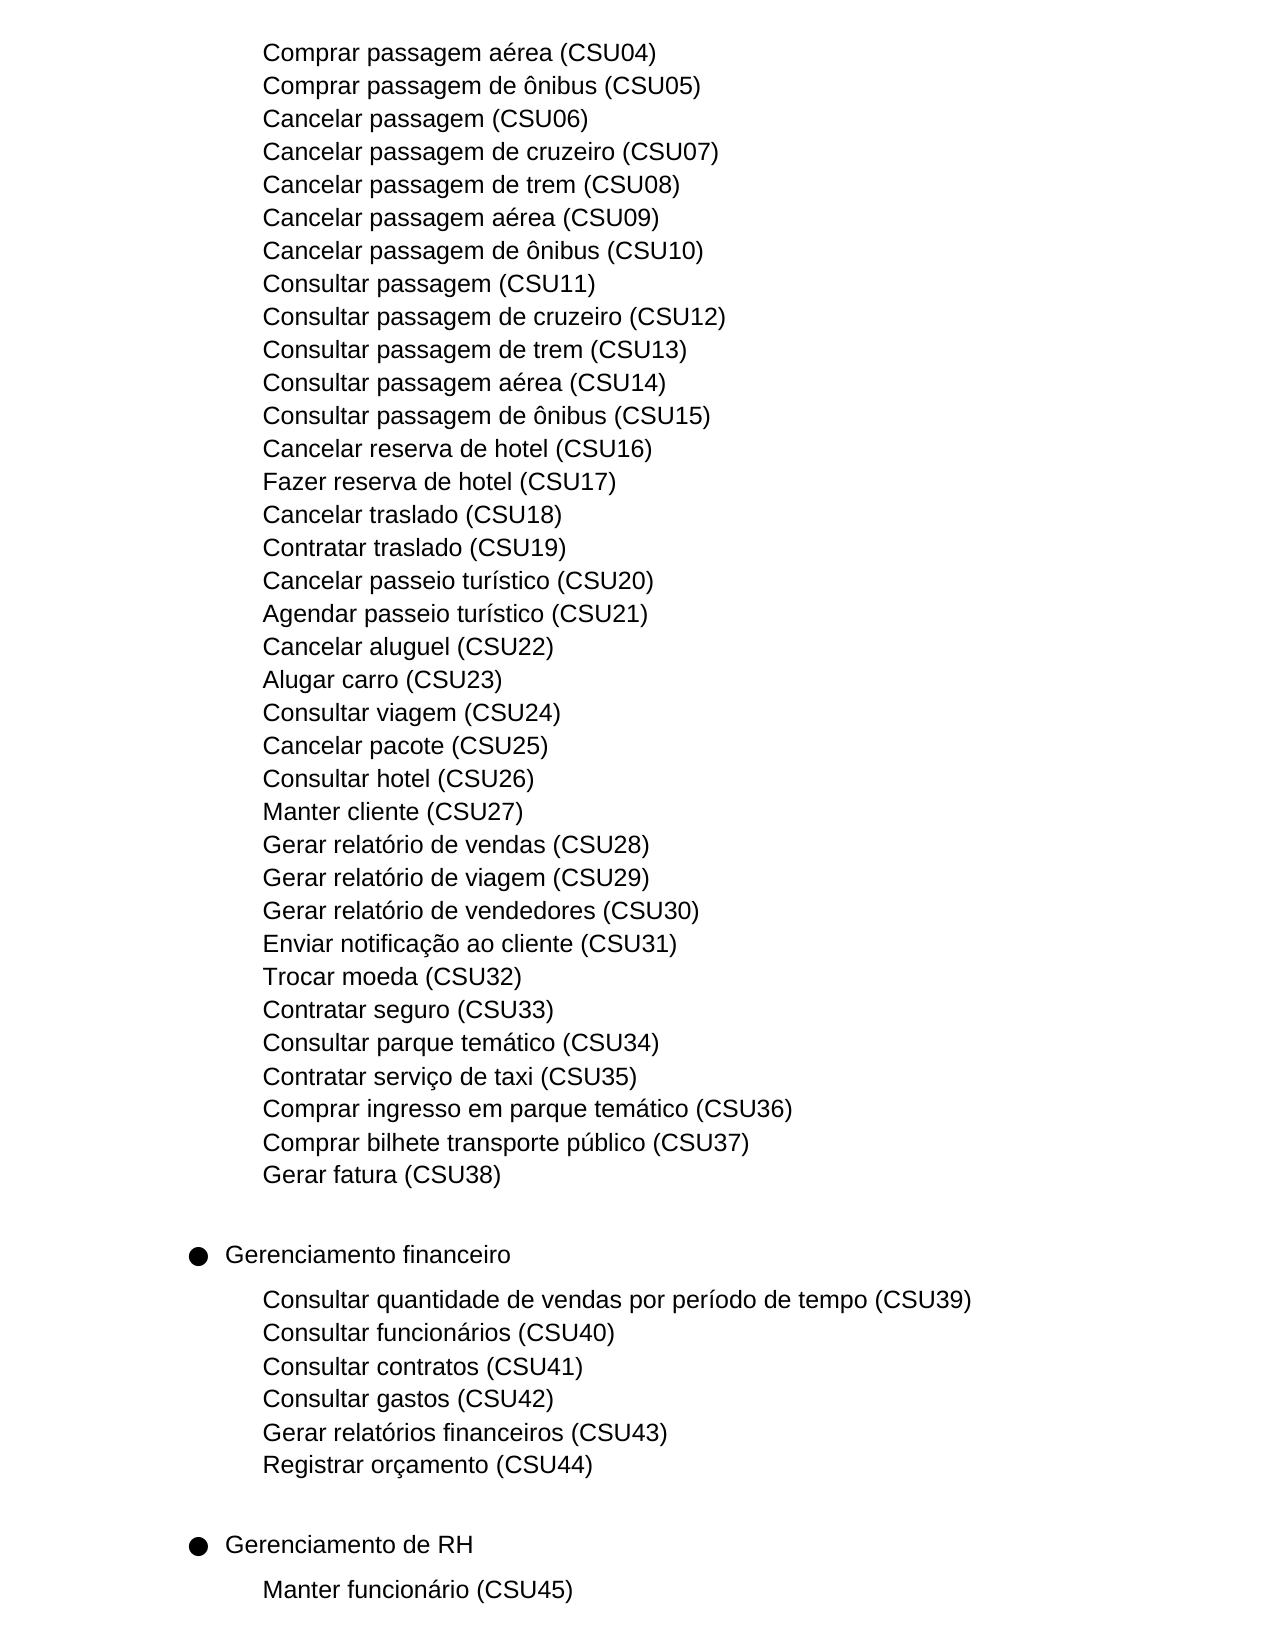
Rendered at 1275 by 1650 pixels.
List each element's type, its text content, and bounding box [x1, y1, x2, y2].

list Consultar gastos (CSU42) [262, 1384, 1125, 1413]
list Cancelar traslado (CSU18) [262, 500, 1125, 529]
list Alugar carro (CSU23) [262, 665, 1125, 694]
list Manter cliente (CSU27) [262, 797, 1125, 826]
list Cancelar passagem de cruzeiro (CSU07) [262, 137, 1125, 166]
list Contratar serviço de taxi (CSU35) [262, 1061, 1125, 1090]
list Comprar bilhete transporte público (CSU37) [262, 1127, 1125, 1156]
list Consultar passagem aérea (CSU14) [262, 368, 1125, 397]
list Cancelar passeio turístico (CSU20) [262, 566, 1125, 595]
list Gerar relatório de vendas (CSU28) [262, 830, 1125, 859]
list Agendar passeio turístico (CSU21) [262, 599, 1125, 628]
list Consultar parque temático (CSU34) [262, 1028, 1125, 1057]
list Consultar hotel (CSU26) [262, 764, 1125, 793]
list Consultar funcionários (CSU40) [262, 1318, 1125, 1347]
list Cancelar pacote (CSU25) [262, 731, 1125, 760]
list Consultar passagem de trem (CSU13) [262, 335, 1125, 364]
list Cancelar passagem de trem (CSU08) [262, 170, 1125, 199]
list Comprar ingresso em parque temático (CSU36) [262, 1094, 1125, 1123]
list Cancelar passagem de ônibus (CSU10) [262, 236, 1125, 265]
list Consultar quantidade de vendas por período de tempo (CSU39) [262, 1285, 1125, 1314]
list Fazer reserva de hotel (CSU17) [262, 467, 1125, 496]
list Consultar passagem de ônibus (CSU15) [262, 401, 1125, 430]
list Enviar notificação ao cliente (CSU31) [262, 929, 1125, 958]
list Cancelar passagem (CSU06) [262, 104, 1125, 133]
list Gerar relatórios financeiros (CSU43) [262, 1417, 1125, 1446]
list Gerar fatura (CSU38) [262, 1161, 1125, 1189]
list Consultar viagem (CSU24) [262, 698, 1125, 727]
list Cancelar aluguel (CSU22) [262, 632, 1125, 661]
list Gerenciamento financeiro [187, 1227, 1125, 1278]
list Trocar moeda (CSU32) [262, 962, 1125, 991]
list Comprar passagem de ônibus (CSU05) [262, 71, 1125, 99]
list Consultar passagem de cruzeiro (CSU12) [262, 302, 1125, 331]
list Comprar passagem aérea (CSU04) [262, 38, 1125, 67]
list Consultar contratos (CSU41) [262, 1351, 1125, 1380]
list Consultar passagem (CSU11) [262, 269, 1125, 298]
list Cancelar passagem aérea (CSU09) [262, 203, 1125, 232]
list Contratar traslado (CSU19) [262, 533, 1125, 562]
list Contratar seguro (CSU33) [262, 995, 1125, 1024]
list Registrar orçamento (CSU44) [262, 1451, 1125, 1479]
list Gerenciamento de RH [187, 1517, 1125, 1568]
list Gerar relatório de viagem (CSU29) [262, 863, 1125, 892]
list Cancelar reserva de hotel (CSU16) [262, 434, 1125, 463]
list Gerar relatório de vendedores (CSU30) [262, 896, 1125, 925]
list Manter funcionário (CSU45) [262, 1575, 1125, 1604]
